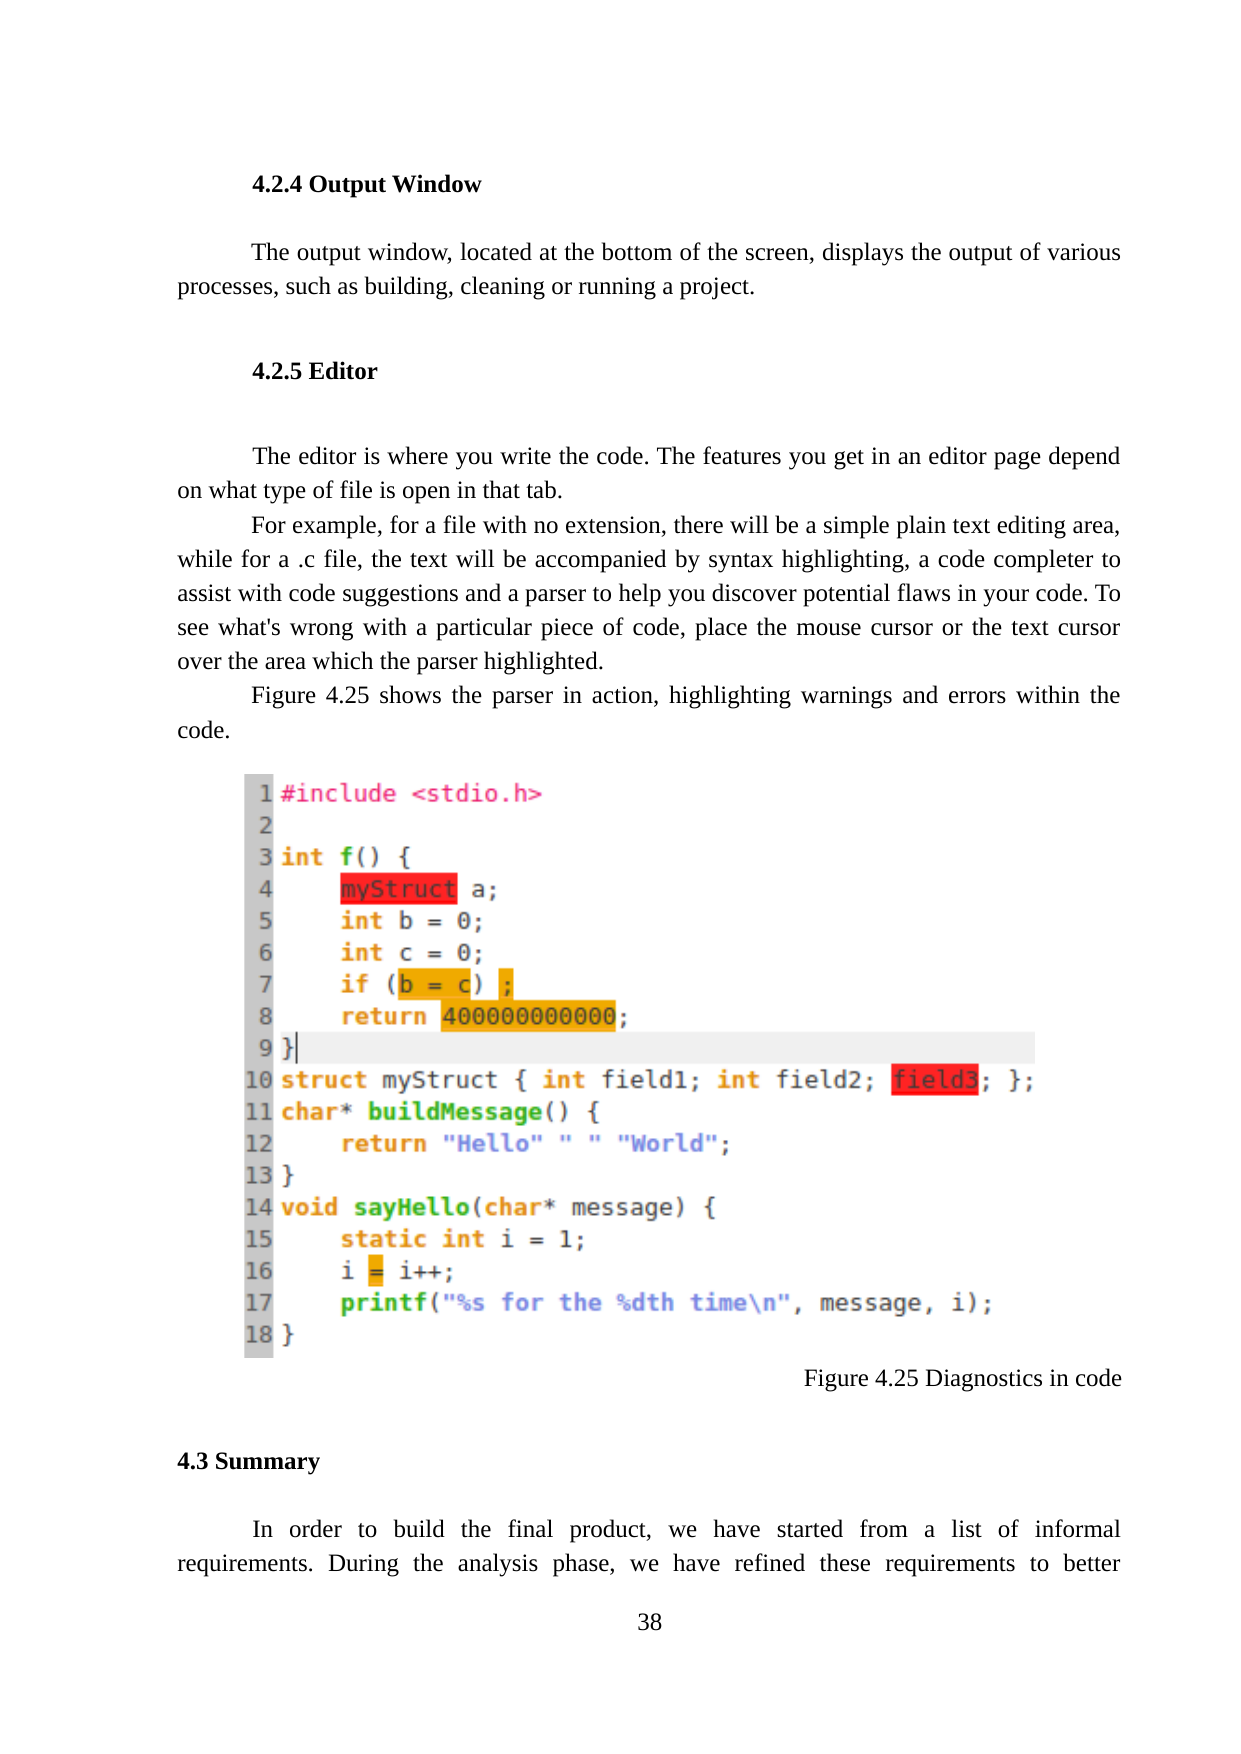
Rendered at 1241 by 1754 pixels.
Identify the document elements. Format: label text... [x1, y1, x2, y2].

text For example, for a file with no extension, there will be a simple plain text editing area, while for a .c file, the text will be accompanied by syntax highlighting, a code completer to assist with code suggestions and a parser to help you discover potential flaws in your code. To see what's wrong with a particular piece of code, place the mouse cursor or the text cursor over the area which the parser highlighted. [177, 510, 1122, 675]
picture [244, 774, 1035, 1358]
text The output window, located at the bottom of the screen, displays the output of various processes, such as building, cleaning or running a project. [177, 237, 1122, 300]
subtitle 4.3 Summary [177, 1446, 1122, 1474]
text Figure 4.25 Diagnostics in code [177, 749, 1122, 1391]
text Figure 4.25 shows the parser in action, highlighting warnings and errors within the code. [177, 681, 1122, 743]
subtitle 4.2.5 Editor [177, 356, 1122, 385]
text In order to build the final product, we have started from a list of informal requirements. During the analysis phase, we have refined these requirements to better [177, 1514, 1122, 1577]
subtitle 4.2.4 Output Window [177, 169, 1122, 198]
text The editor is where you write the code. The features you get in an editor page depend on what type of file is open in that tab. [177, 441, 1122, 504]
